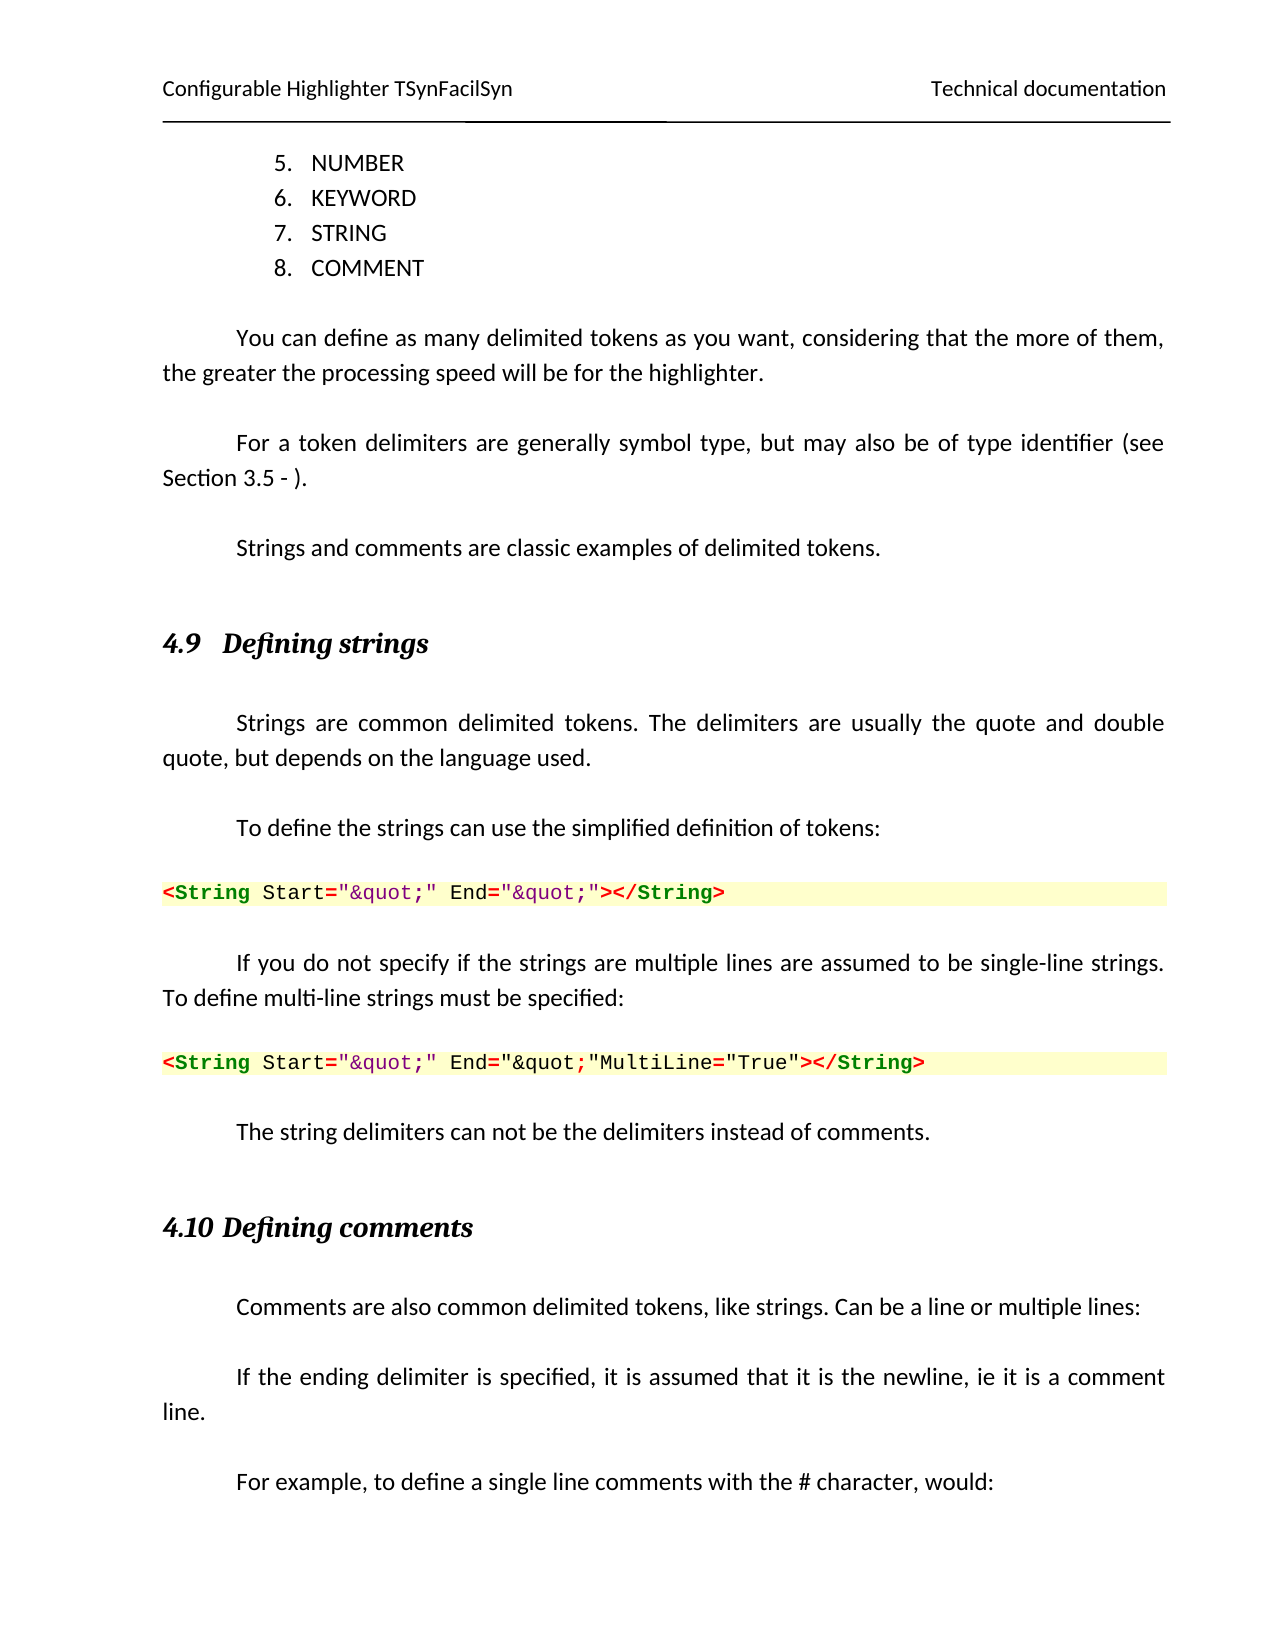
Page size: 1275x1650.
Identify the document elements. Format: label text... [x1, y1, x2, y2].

text The string delimiters can not be the delimiters instead of comments. [162, 1116, 1167, 1146]
text If the ending delimiter is specified, it is assumed that it is the newline, ie it is a comment line. [162, 1361, 1167, 1426]
list COMMENT [274, 253, 1167, 283]
text <String Start="&quot;" End="&quot;"MultiLine="True"></String> [162, 1052, 1167, 1075]
text Strings and comments are classic examples of delimited tokens. [162, 533, 1167, 563]
list NUMBER [274, 148, 1167, 178]
text For example, to define a single line comments with the # character, would: [162, 1466, 1167, 1496]
text For a token delimiters are generally symbol type, but may also be of type identifier (see Section 3.5 - ). [162, 428, 1167, 493]
subtitle Defining strings [162, 628, 1167, 661]
list KEYWORD [274, 183, 1167, 213]
subtitle Defining comments [162, 1211, 1167, 1244]
text Comments are also common delimited tokens, like strings. Can be a line or multiple lines: [162, 1291, 1167, 1321]
text Strings are common delimited tokens. The delimiters are usually the quote and double quote, but depends on the language used. [162, 707, 1167, 773]
text If you do not specify if the strings are multiple lines are assumed to be single-line strings. To define multi-line strings must be specified: [162, 947, 1167, 1012]
text <String Start="&quot;" End="&quot;"></String> [162, 882, 1167, 906]
list STRING [274, 218, 1167, 248]
text You can define as many delimited tokens as you want, considering that the more of them, the greater the processing speed will be for the highlighter. [162, 323, 1167, 388]
text To define the strings can use the simplified definition of tokens: [162, 812, 1167, 843]
